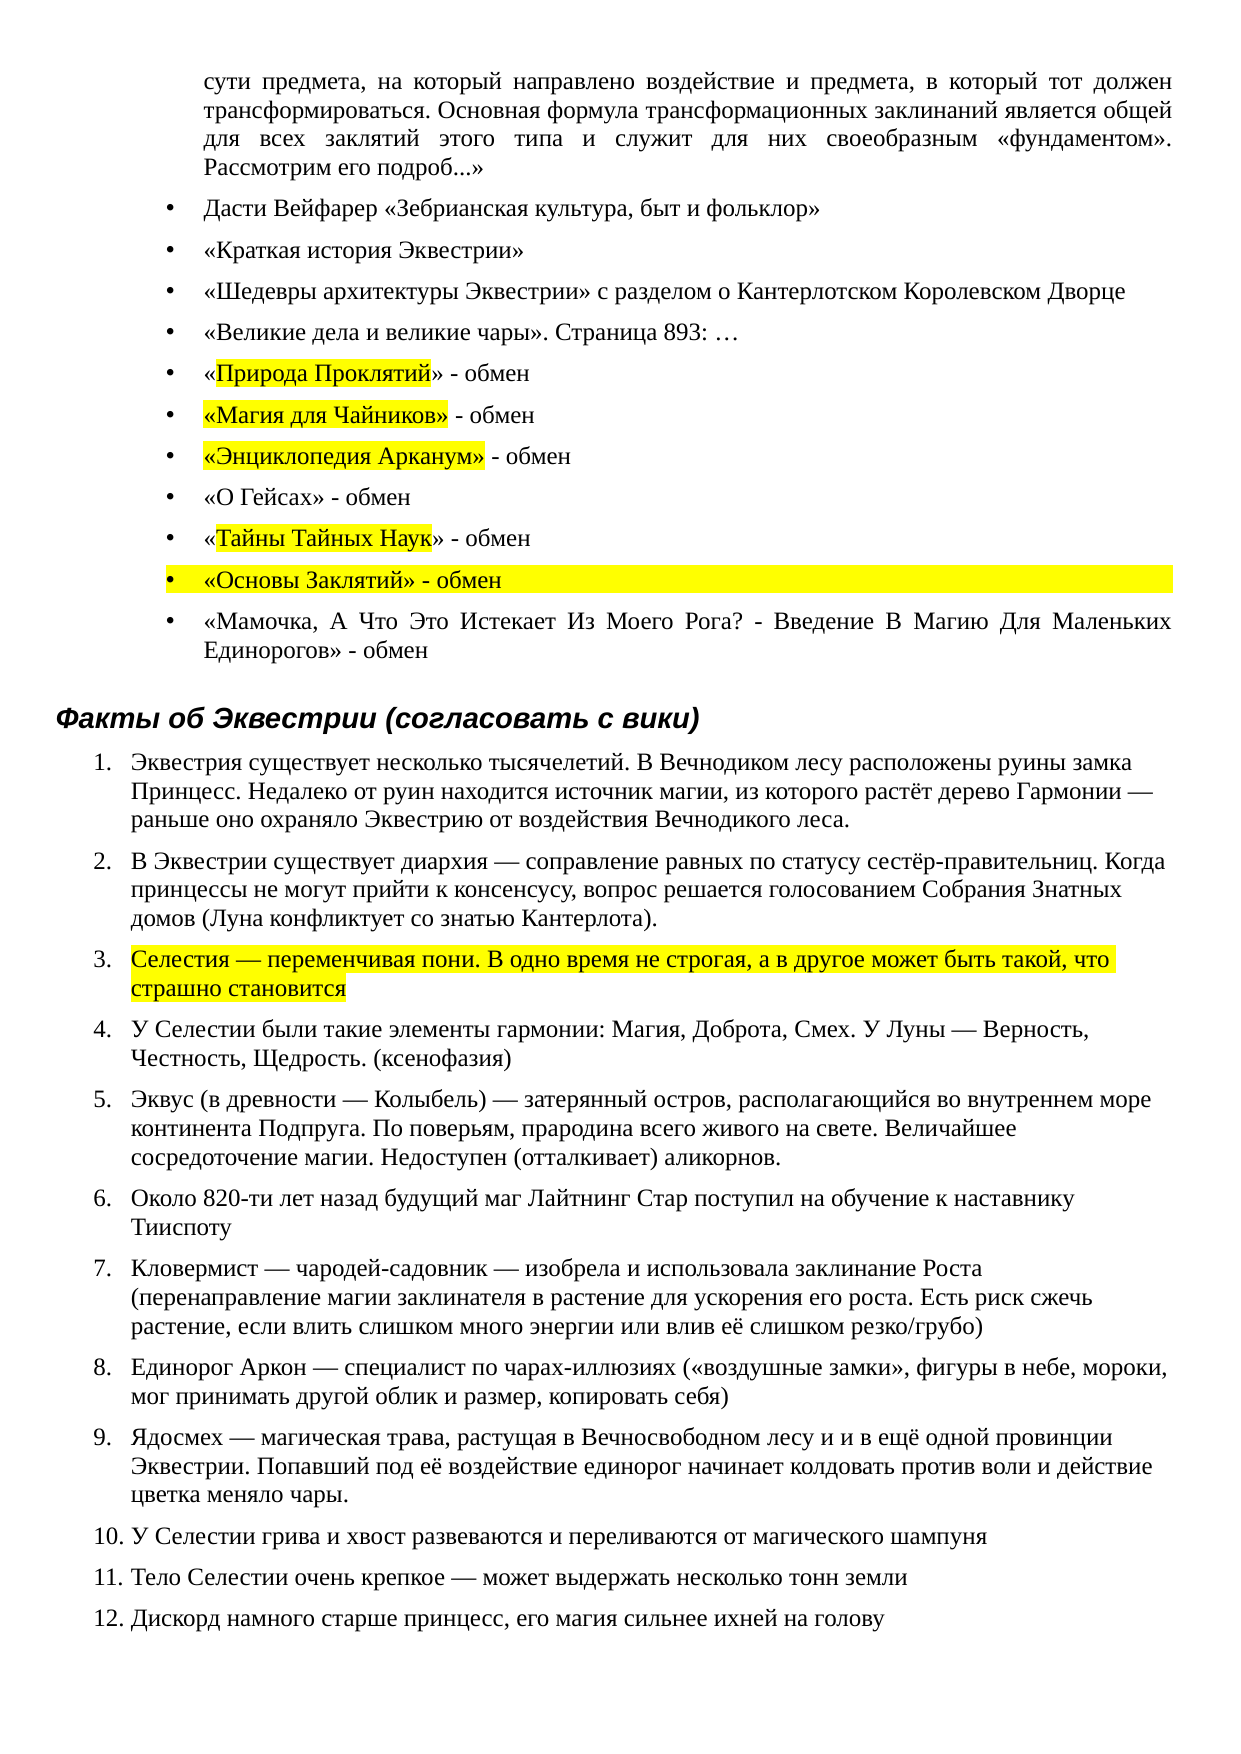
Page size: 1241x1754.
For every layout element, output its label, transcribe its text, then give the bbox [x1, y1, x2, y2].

list «Мамочка, А Что Это Истекает Из Моего Рога? - Введение В Магию Для Маленьких Единорогов» - обмен [166, 606, 1173, 663]
list Единорог Аркон — специалист по чарах-иллюзиях («воздушные замки», фигуры в небе, мороки, мог принимать другой облик и размер, копировать себя) [93, 1352, 1173, 1409]
list В Эквестрии существует диархия — соправление равных по статусу сестёр-правительниц. Когда принцессы не могут прийти к консенсусу, вопрос решается голосованием Собрания Знатных домов (Луна конфликтует со знатью Кантерлота). [93, 846, 1173, 932]
subtitle Факты об Эквестрии (согласовать с вики) [56, 701, 1173, 734]
list «Великие дела и великие чары». Страница 893: … [166, 317, 1173, 346]
list Кловермист — чародей-садовник — изобрела и использовала заклинание Роста (перенаправление магии заклинателя в растение для ускорения его роста. Есть риск сжечь растение, если влить слишком много энергии или влив её слишком резко/грубо) [93, 1253, 1173, 1339]
list У Селестии были такие элементы гармонии: Магия, Доброта, Смех. У Луны — Верность, Честность, Щедрость. (ксенофазия) [93, 1014, 1173, 1072]
list «Магия для Чайников» - обмен [166, 400, 1173, 428]
list Селестия — переменчивая пони. В одно время не строгая, а в другое может быть такой, что страшно становится [93, 944, 1173, 1002]
list Дискорд намного старше принцесс, его магия сильнее ихней на голову [93, 1603, 1173, 1632]
list Тело Селестии очень крепкое — может выдержать несколько тонн земли [93, 1562, 1173, 1591]
list Эквестрия существует несколько тысячелетий. В Вечнодиком лесу расположены руины замка Принцесс. Недалеко от руин находится источник магии, из которого растёт дерево Гармонии — раньше оно охраняло Эквестрию от воздействия Вечнодикого леса. [93, 747, 1173, 833]
list Около 820-ти лет назад будущий маг Лайтнинг Стар поступил на обучение к наставнику Тииспоту [93, 1183, 1173, 1241]
list сути предмета, на который направлено воздействие и предмета, в который тот должен трансформироваться. Основная формула трансформационных заклинаний является общей для всех заклятий этого типа и служит для них своеобразным «фундаментом». Рассмотрим его подроб...» [166, 66, 1173, 181]
list Эквус (в древности — Колыбель) — затерянный остров, располагающийся во внутреннем море континента Подпруга. По поверьям, прародина всего живого на свете. Величайшее сосредоточение магии. Недоступен (отталкивает) аликорнов. [93, 1084, 1173, 1171]
list У Селестии грива и хвост развеваются и переливаются от магического шампуня [93, 1521, 1173, 1549]
list «Природа Проклятий» - обмен [166, 358, 1173, 387]
list «О Гейсах» - обмен [166, 482, 1173, 511]
list «Краткая история Эквестрии» [166, 235, 1173, 263]
list «Энциклопедия Арканум» - обмен [166, 441, 1173, 470]
list Ядосмех — магическая трава, растущая в Вечносвободном лесу и и в ещё одной провинции Эквестрии. Попавший под её воздействие единорог начинает колдовать против воли и действие цветка меняло чары. [93, 1422, 1173, 1508]
list «Тайны Тайных Наук» - обмен [166, 523, 1173, 552]
list «Основы Заклятий» - обмен [166, 565, 1173, 593]
list «Шедевры архитектуры Эквестрии» с разделом о Кантерлотском Королевском Дворце [166, 276, 1173, 305]
list Дасти Вейфарер «Зебрианская культура, быт и фольклор» [166, 193, 1173, 222]
